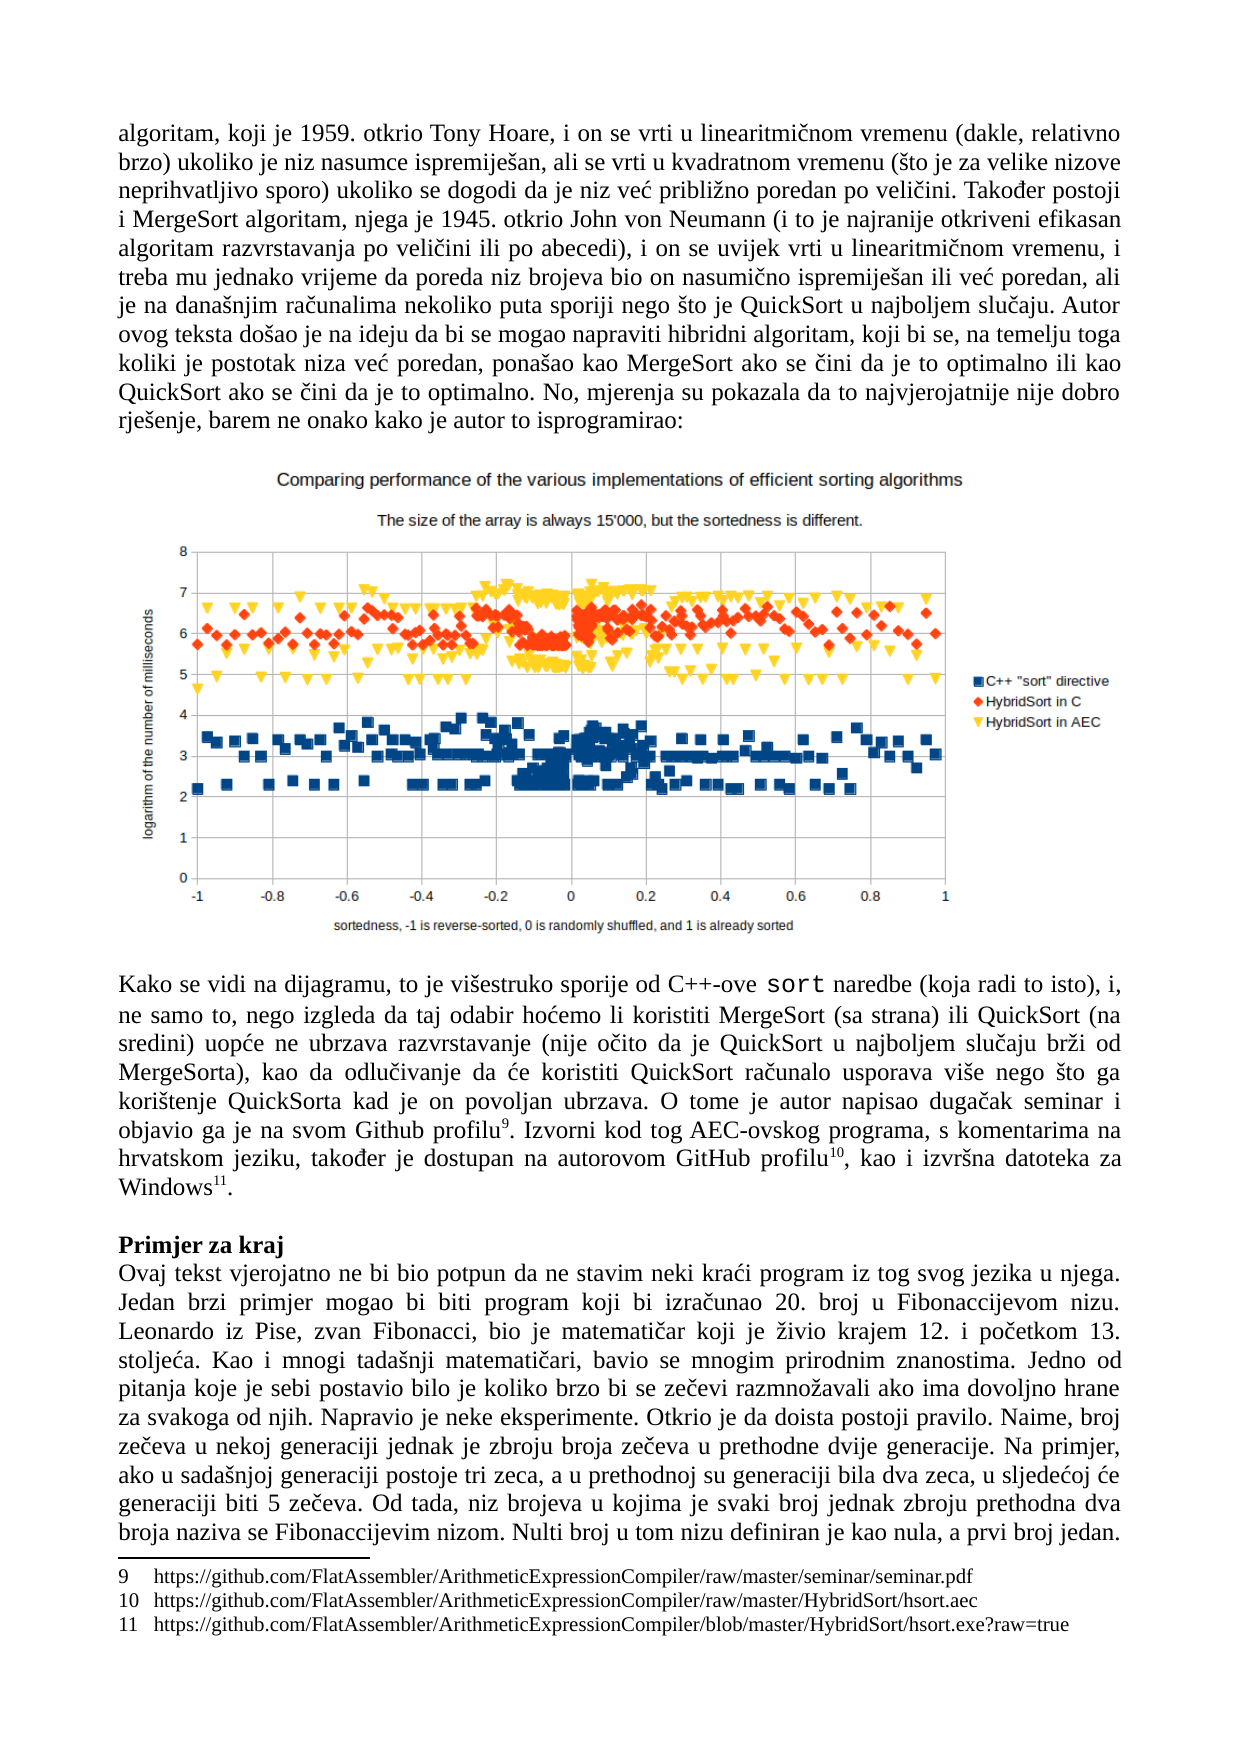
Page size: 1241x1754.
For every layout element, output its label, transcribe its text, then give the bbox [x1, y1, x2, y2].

text Kako se vidi na dijagramu, to je višestruko sporije od C++-ove sort naredbe (koja radi to isto), i, ne samo to, nego izgleda da taj odabir hoćemo li koristiti MergeSort (sa strana) ili QuickSort (na sredini) uopće ne ubrzava razvrstavanje (nije očito da je QuickSort u najboljem slučaju brži od MergeSorta), kao da odlučivanje da će koristiti QuickSort računalo usporava više nego što ga korištenje QuickSorta kad je on povoljan ubrzava. O tome je autor napisao dugačak seminar i objavio ga je na svom Github profilu. Izvorni kod tog AEC-ovskog programa, s komentarima na hrvatskom jeziku, također je dostupan na autorovom GitHub profilu, kao i izvršna datoteka za Windows. [118, 969, 1122, 1201]
text Primjer za kraj [118, 1230, 1122, 1258]
text https://github.com/FlatAssembler/ArithmeticExpressionCompiler/raw/master/HybridSort/hsort.aec [118, 1588, 1122, 1612]
text https://github.com/FlatAssembler/ArithmeticExpressionCompiler/raw/master/seminar/seminar.pdf [118, 1564, 1122, 1588]
text Ovaj tekst vjerojatno ne bi bio potpun da ne stavim neki kraći program iz tog svog jezika u njega. Jedan brzi primjer mogao bi biti program koji bi izračunao 20. broj u Fibonaccijevom nizu. Leonardo iz Pise, zvan Fibonacci, bio je matematičar koji je živio krajem 12. i početkom 13. stoljeća. Kao i mnogi tadašnji matematičari, bavio se mnogim prirodnim znanostima. Jedno od pitanja koje je sebi postavio bilo je koliko brzo bi se zečevi razmnožavali ako ima dovoljno hrane za svakoga od njih. Napravio je neke eksperimente. Otkrio je da doista postoji pravilo. Naime, broj zečeva u nekoj generaciji jednak je zbroju broja zečeva u prethodne dvije generacije. Na primjer, ako u sadašnjoj generaciji postoje tri zeca, a u prethodnoj su generaciji bila dva zeca, u sljedećoj će generaciji biti 5 zečeva. Od tada, niz brojeva u kojima je svaki broj jednak zbroju prethodna dva broja naziva se Fibonaccijevim nizom. Nulti broj u tom nizu definiran je kao nula, a prvi broj jedan. [118, 1258, 1122, 1546]
text algoritam, koji je 1959. otkrio Tony Hoare, i on se vrti u linearitmičnom vremenu (dakle, relativno brzo) ukoliko je niz nasumce ispremiješan, ali se vrti u kvadratnom vremenu (što je za velike nizove neprihvatljivo sporo) ukoliko se dogodi da je niz već približno poredan po veličini. Također postoji i MergeSort algoritam, njega je 1945. otkrio John von Neumann (i to je najranije otkriveni efikasan algoritam razvrstavanja po veličini ili po abecedi), i on se uvijek vrti u linearitmičnom vremenu, i treba mu jednako vrijeme da poreda niz brojeva bio on nasumično ispremiješan ili već poredan, ali je na današnjim računalima nekoliko puta sporiji nego što je QuickSort u najboljem slučaju. Autor ovog teksta došao je na ideju da bi se mogao napraviti hibridni algoritam, koji bi se, na temelju toga koliki je postotak niza već poredan, ponašao kao MergeSort ako se čini da je to optimalno ili kao QuickSort ako se čini da je to optimalno. No, mjerenja su pokazala da to najvjerojatnije nije dobro rješenje, barem ne onako kako je autor to isprogramirao: [118, 118, 1122, 434]
text https://github.com/FlatAssembler/ArithmeticExpressionCompiler/blob/master/HybridSort/hsort.exe?raw=true [118, 1612, 1122, 1636]
picture [118, 448, 1123, 955]
